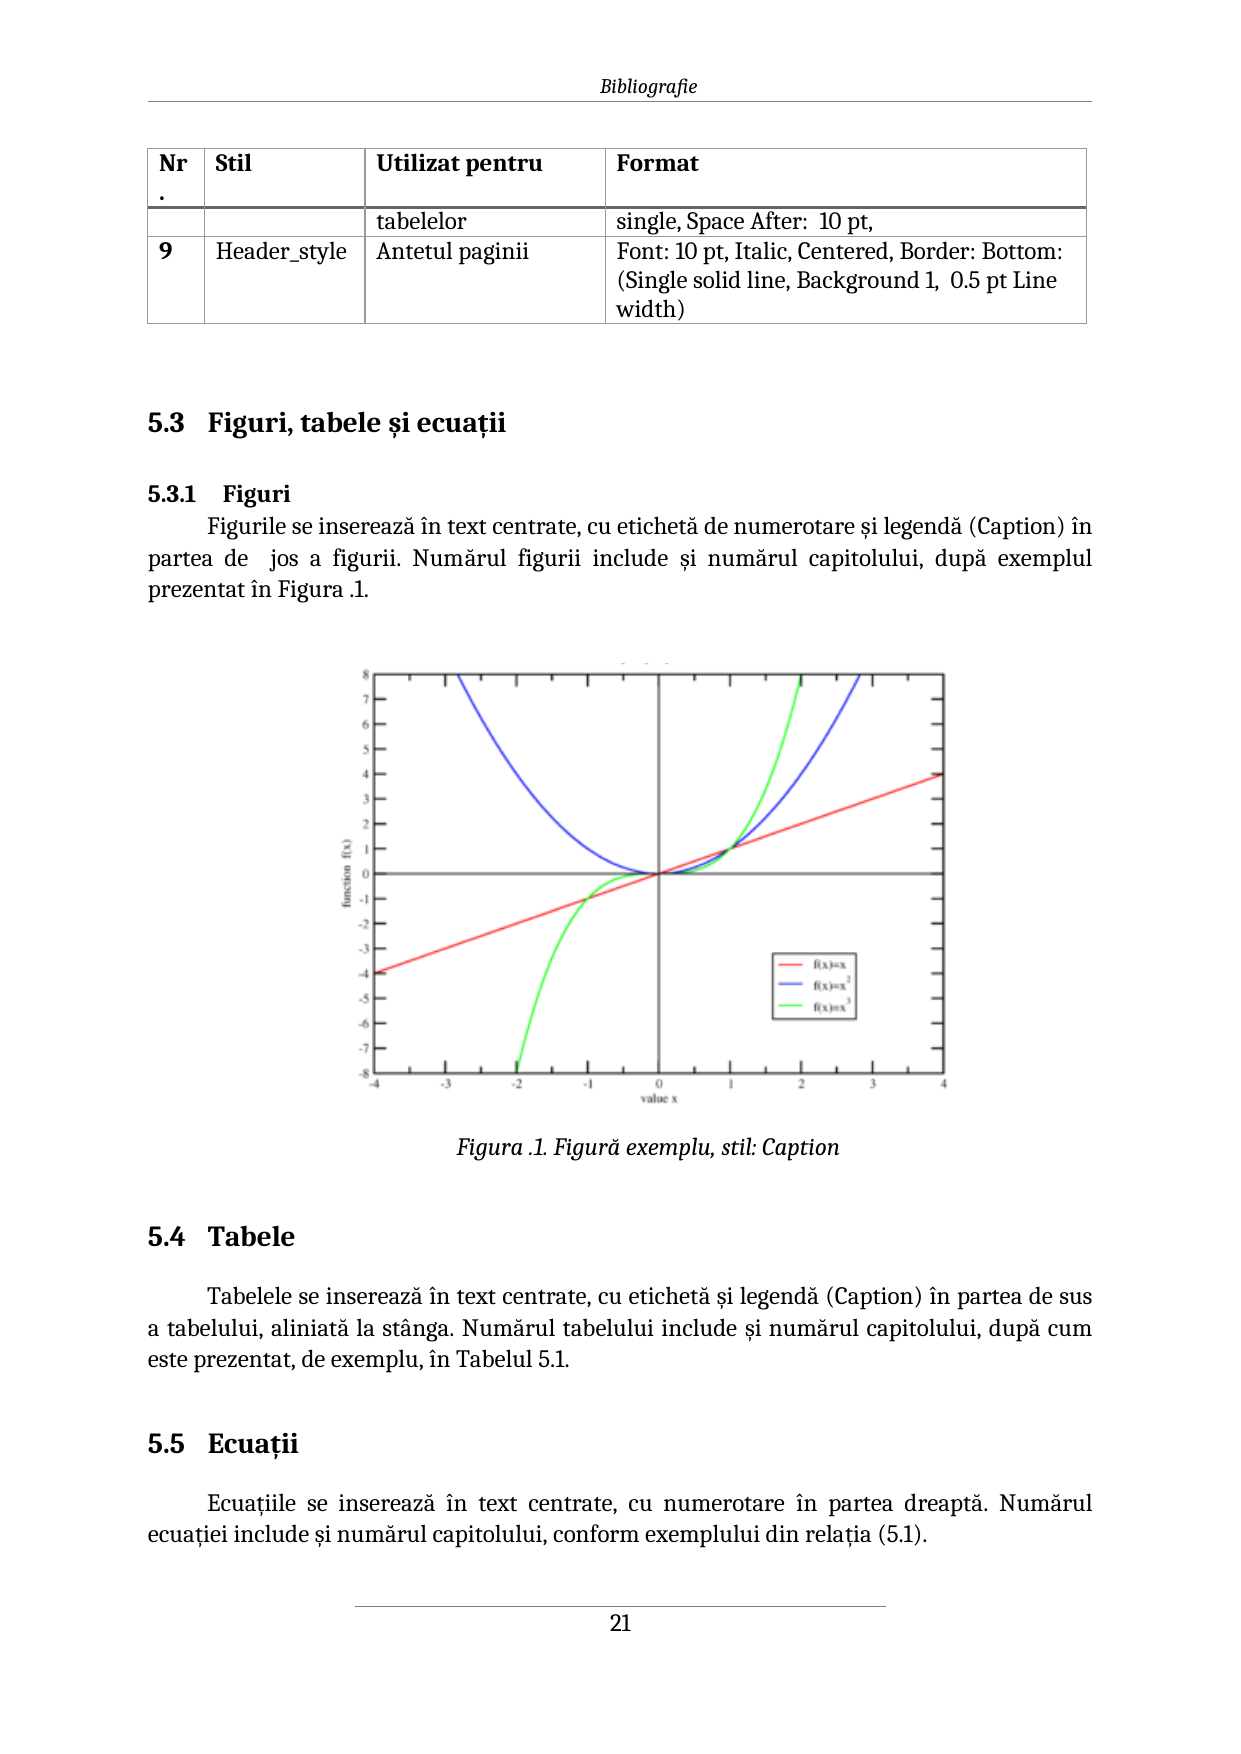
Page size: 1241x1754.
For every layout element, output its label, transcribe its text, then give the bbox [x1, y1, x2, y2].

table_cell [205, 209, 364, 236]
table_header Nr. [148, 149, 204, 206]
table_cell 9 [148, 237, 204, 323]
table_cell tabelelor [366, 209, 605, 236]
table_cell Header_style [205, 237, 364, 323]
text Figura .1. Figură exemplu, stil: Caption [148, 1133, 1092, 1162]
table_header Format [606, 149, 1086, 206]
subtitle Figuri [148, 480, 1092, 509]
text Figurile se inserează în text centrate, cu etichetă de numerotare și legendă (Caption) în partea de jos a figurii. Numărul figurii include și numărul capitolului, după exemplul prezentat în Figura .1. [148, 512, 1092, 604]
subtitle Ecuații [148, 1427, 1092, 1460]
table_header Stil [205, 149, 364, 206]
text Ecuațiile se inserează în text centrate, cu numerotare în partea dreaptă. Numărul ecuației include și numărul capitolului, conform exemplului din relația (5.1). [148, 1489, 1092, 1549]
table_cell [148, 209, 204, 236]
subtitle Tabele [148, 1220, 1092, 1254]
table_cell single, Space After: 10 pt, [606, 209, 1086, 236]
table_cell Antetul paginii [366, 237, 605, 323]
table_cell Font: 10 pt, Italic, Centered, Border: Bottom: (Single solid line, Background 1, 0.5 pt Line width) [606, 237, 1086, 323]
text Tabelele se inserează în text centrate, cu etichetă și legendă (Caption) în partea de sus a tabelului, aliniată la stânga. Numărul tabelului include și numărul capitolului, după cum este prezentat, de exemplu, în Tabelul 5 .1. [148, 1282, 1092, 1374]
table_header Utilizat pentru [366, 149, 605, 206]
subtitle Figuri, tabele și ecuații [148, 406, 1092, 439]
